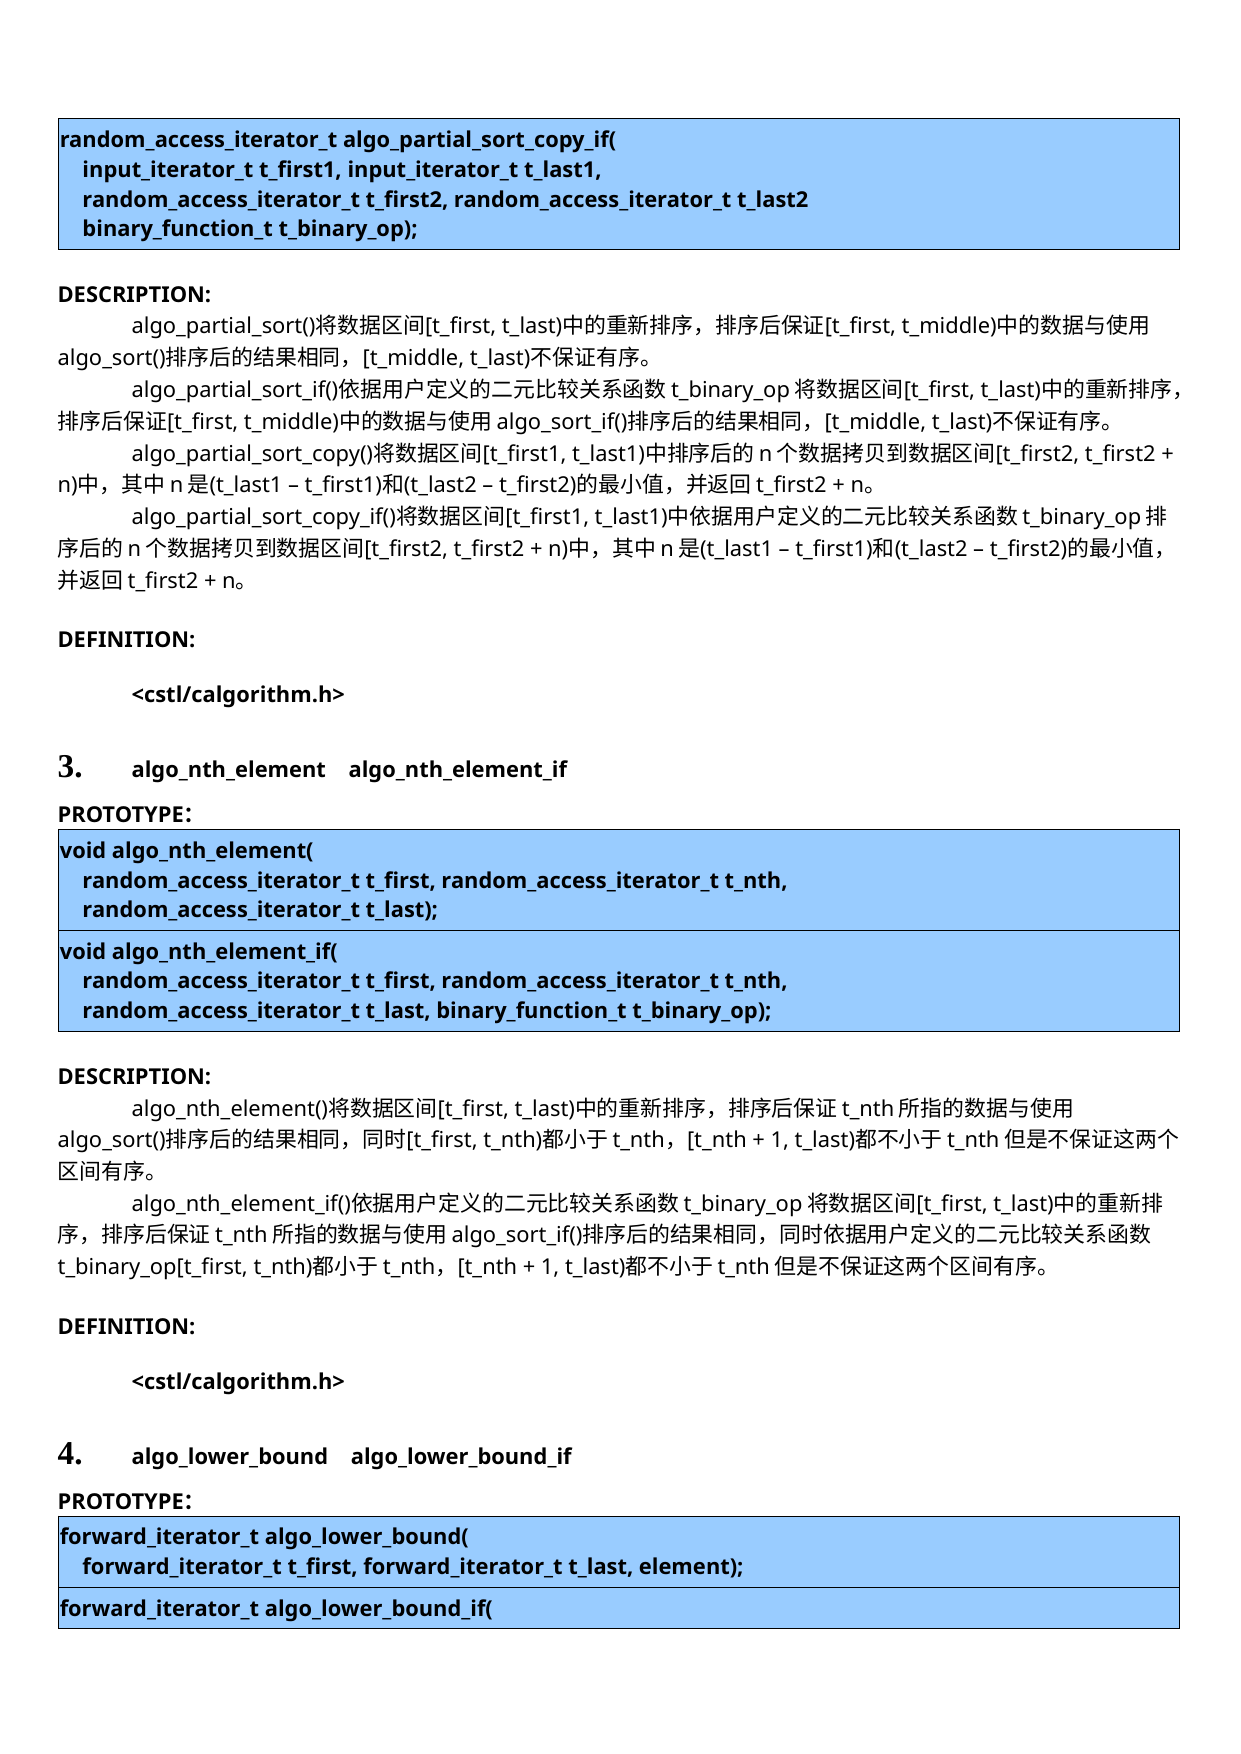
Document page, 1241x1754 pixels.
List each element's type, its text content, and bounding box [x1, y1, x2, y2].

text <cstl/calgorithm.h> [57, 679, 1179, 709]
table_header void algo_nth_element( random_access_iterator_t t_first, random_access_iterator_t t_nth, random_access_iterator_t t_last); [59, 830, 1179, 930]
text algo_partial_sort()将数据区间[t_first, t_last)中的重新排序，排序后保证[t_first, t_middle)中的数据与使用algo_sort()排序后的结果相同，[t_middle, t_last)不保证有序。 [57, 308, 1179, 372]
text <cstl/calgorithm.h> [57, 1366, 1179, 1395]
text algo_partial_sort_copy()将数据区间[t_first1, t_last1)中排序后的n个数据拷贝到数据区间[t_first2, t_first2 + n)中，其中n是(t_last1 – t_first1)和(t_last2 – t_first2)的最小值，并返回t_first2 + n。 [57, 436, 1179, 499]
text DESCRIPTION: [57, 1061, 1179, 1091]
text algo_partial_sort_if()依据用户定义的二元比较关系函数t_binary_op将数据区间[t_first, t_last)中的重新排序，排序后保证[t_first, t_middle)中的数据与使用algo_sort_if()排序后的结果相同，[t_middle, t_last)不保证有序。 [57, 372, 1179, 436]
subtitle algo_lower_bound algo_lower_bound_if [57, 1433, 1179, 1471]
table_cell forward_iterator_t algo_lower_bound_if( [59, 1588, 1179, 1628]
text DEFINITION: [57, 1311, 1179, 1341]
table_cell void algo_nth_element_if( random_access_iterator_t t_first, random_access_iterator_t t_nth, random_access_iterator_t t_last, binary_function_t t_binary_op); [59, 931, 1179, 1031]
text DESCRIPTION: [57, 279, 1179, 308]
table_header forward_iterator_t algo_lower_bound( forward_iterator_t t_first, forward_iterator_t t_last, element); [59, 1517, 1179, 1587]
text PROTOTYPE： [57, 1484, 1179, 1516]
table_cell random_access_iterator_t algo_partial_sort_copy_if( input_iterator_t t_first1, input_iterator_t t_last1, random_access_iterator_t t_first2, random_access_iterator_t t_last2 binary_function_t t_binary_op); [59, 119, 1179, 249]
text algo_partial_sort_copy_if()将数据区间[t_first1, t_last1)中依据用户定义的二元比较关系函数t_binary_op排序后的n个数据拷贝到数据区间[t_first2, t_first2 + n)中，其中n是(t_last1 – t_first1)和(t_last2 – t_first2)的最小值，并返回t_first2 + n。 [57, 499, 1179, 594]
text algo_nth_element_if()依据用户定义的二元比较关系函数t_binary_op将数据区间[t_first, t_last)中的重新排序，排序后保证t_nth所指的数据与使用algo_sort_if()排序后的结果相同，同时依据用户定义的二元比较关系函数t_binary_op[t_first, t_nth)都小于t_nth，[t_nth + 1, t_last)都不小于t_nth但是不保证这两个区间有序。 [57, 1186, 1179, 1281]
text algo_nth_element()将数据区间[t_first, t_last)中的重新排序，排序后保证t_nth所指的数据与使用algo_sort()排序后的结果相同，同时[t_first, t_nth)都小于t_nth，[t_nth + 1, t_last)都不小于t_nth但是不保证这两个区间有序。 [57, 1091, 1179, 1186]
text PROTOTYPE： [57, 797, 1179, 829]
text DEFINITION: [57, 624, 1179, 654]
subtitle algo_nth_element algo_nth_element_if [57, 746, 1179, 785]
